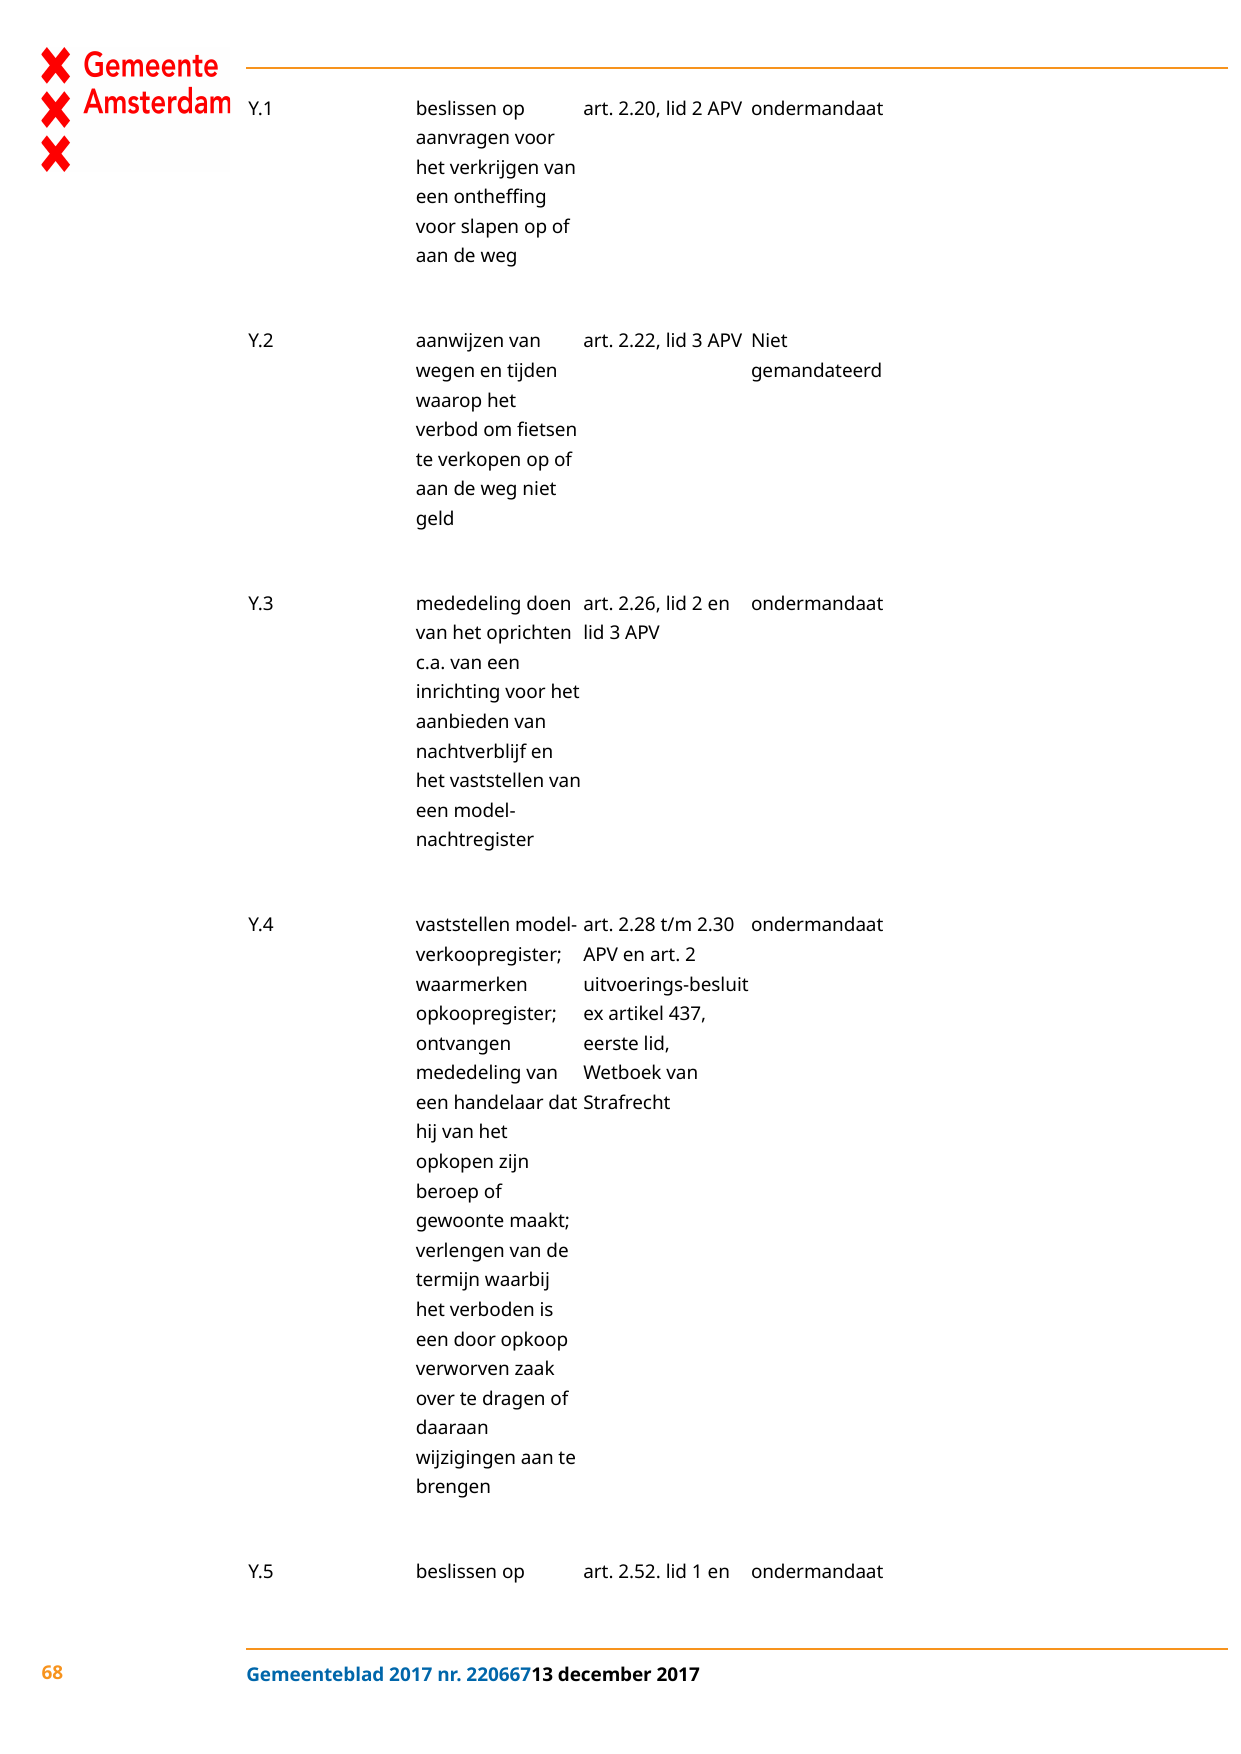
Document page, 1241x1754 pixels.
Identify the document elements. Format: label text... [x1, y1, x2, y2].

table_cell beslissen op aanvragen voor het verkrijgen van een ontheffing voor slapen op of aan de weg [416, 95, 583, 298]
table_cell ondermandaat [751, 882, 918, 1529]
table_cell art. 2.26, lid 2 en lid 3 APV [583, 560, 751, 882]
table_cell ondermandaat [751, 1529, 918, 1584]
table_cell art. 2.20, lid 2 APV [583, 95, 751, 298]
picture [41, 47, 231, 172]
table_cell [918, 882, 1152, 1529]
table_cell Y.2 [248, 298, 416, 560]
table_cell vaststellen model-verkoopregister; waarmerken opkoopregister; ontvangen mededeling van een handelaar dat hij van het opkopen zijn beroep of gewoonte maakt; verlengen van de termijn waarbij het verboden is een door opkoop verworven zaak over te dragen of daaraan wijzigingen aan te brengen [416, 882, 583, 1529]
table_cell Y.4 [248, 882, 416, 1529]
table_cell Y.5 [248, 1529, 416, 1584]
table_cell [918, 560, 1152, 882]
table_cell mededeling doen van het oprichten c.a. van een inrichting voor het aanbieden van nachtverblijf en het vaststellen van een model-nachtregister [416, 560, 583, 882]
table_cell beslissen op [416, 1529, 583, 1584]
table_cell art. 2.22, lid 3 APV [583, 298, 751, 560]
table_cell [918, 1529, 1152, 1584]
table_cell art. 2.28 t/m 2.30 APV en art. 2 uitvoerings-besluit ex artikel 437, eerste lid, Wetboek van Strafrecht [583, 882, 751, 1529]
table_cell Niet gemandateerd [751, 298, 918, 560]
table_cell Y.1 [248, 95, 416, 298]
table_cell Y.3 [248, 560, 416, 882]
table_cell [918, 298, 1152, 560]
table_cell ondermandaat [751, 560, 918, 882]
table_cell ondermandaat [751, 95, 918, 298]
table_cell [918, 95, 1152, 298]
table_cell aanwijzen van wegen en tijden waarop het verbod om fietsen te verkopen op of aan de weg niet geld [416, 298, 583, 560]
table_cell art. 2.52. lid 1 en [583, 1529, 751, 1584]
